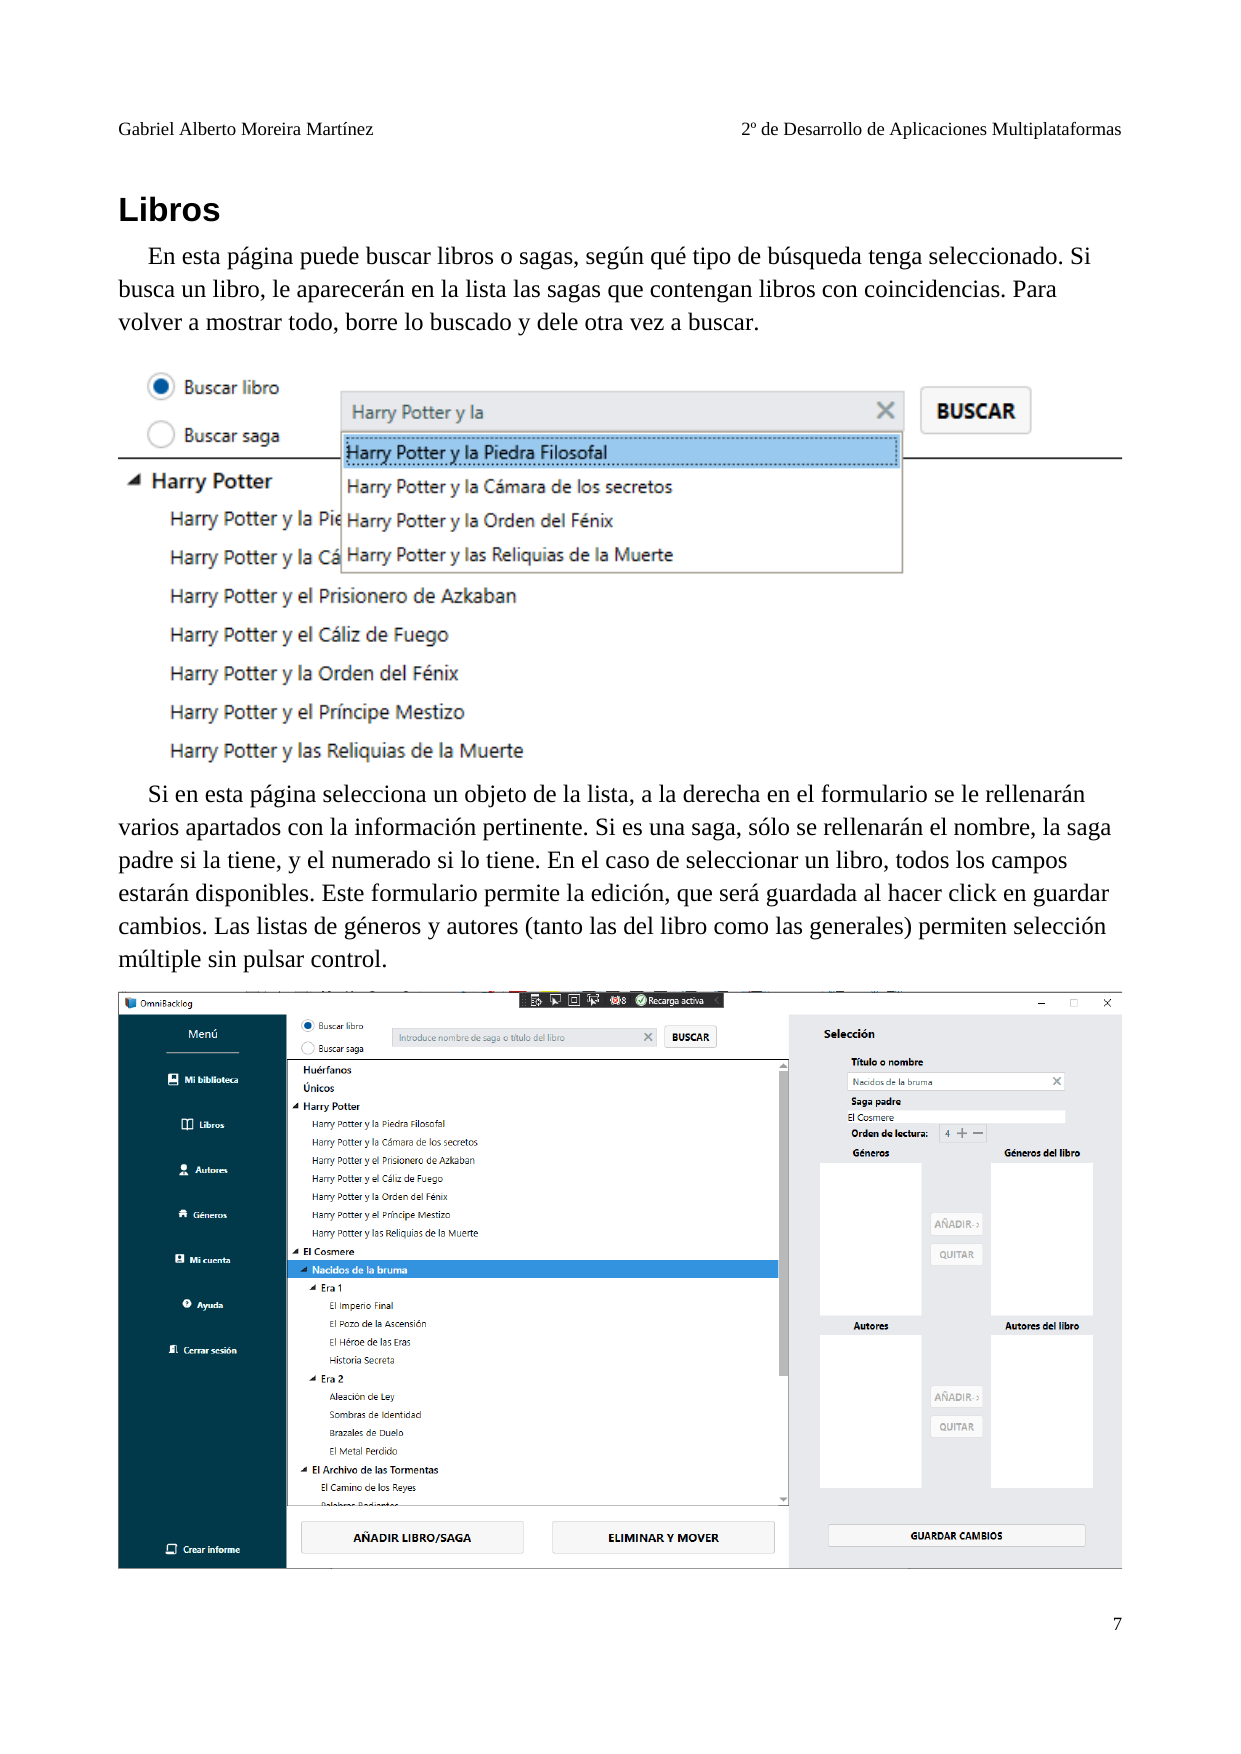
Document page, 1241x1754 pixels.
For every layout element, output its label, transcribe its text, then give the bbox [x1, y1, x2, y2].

picture [204, 1122, 216, 1127]
picture [118, 991, 1123, 1569]
picture [180, 1165, 187, 1175]
picture [198, 1167, 221, 1172]
text Si en esta página selecciona un objeto de la lista, a la derecha en el formulario se le rellenarán varios apartados con la información pertinente. Si es una saga, sólo se rellenarán el nombre, la saga padre si la tiene, y el numerado si lo tiene. En el caso de seleccionar un libro, todos los campos estarán disponibles. Este formulario permite la edición, que será guardada al hacer click en guardar cambios. Las listas de géneros y autores (tanto las del libro como las generales) permiten selección múltiple sin pulsar control. [118, 775, 1122, 973]
picture [118, 354, 1123, 775]
picture [176, 1255, 184, 1262]
subtitle Libros [118, 190, 1122, 229]
picture [166, 1546, 173, 1554]
picture [198, 1303, 218, 1308]
picture [169, 1074, 178, 1082]
picture [183, 1300, 191, 1307]
text En esta página puede buscar libros o sagas, según qué tipo de búsqueda tenga seleccionado. Si busca un libro, le aparecerán en la lista las sagas que contengan libros con coincidencias. Para volver a mostrar todo, borre lo buscado y dele otra vez a buscar. [118, 241, 1122, 336]
picture [180, 1210, 186, 1217]
